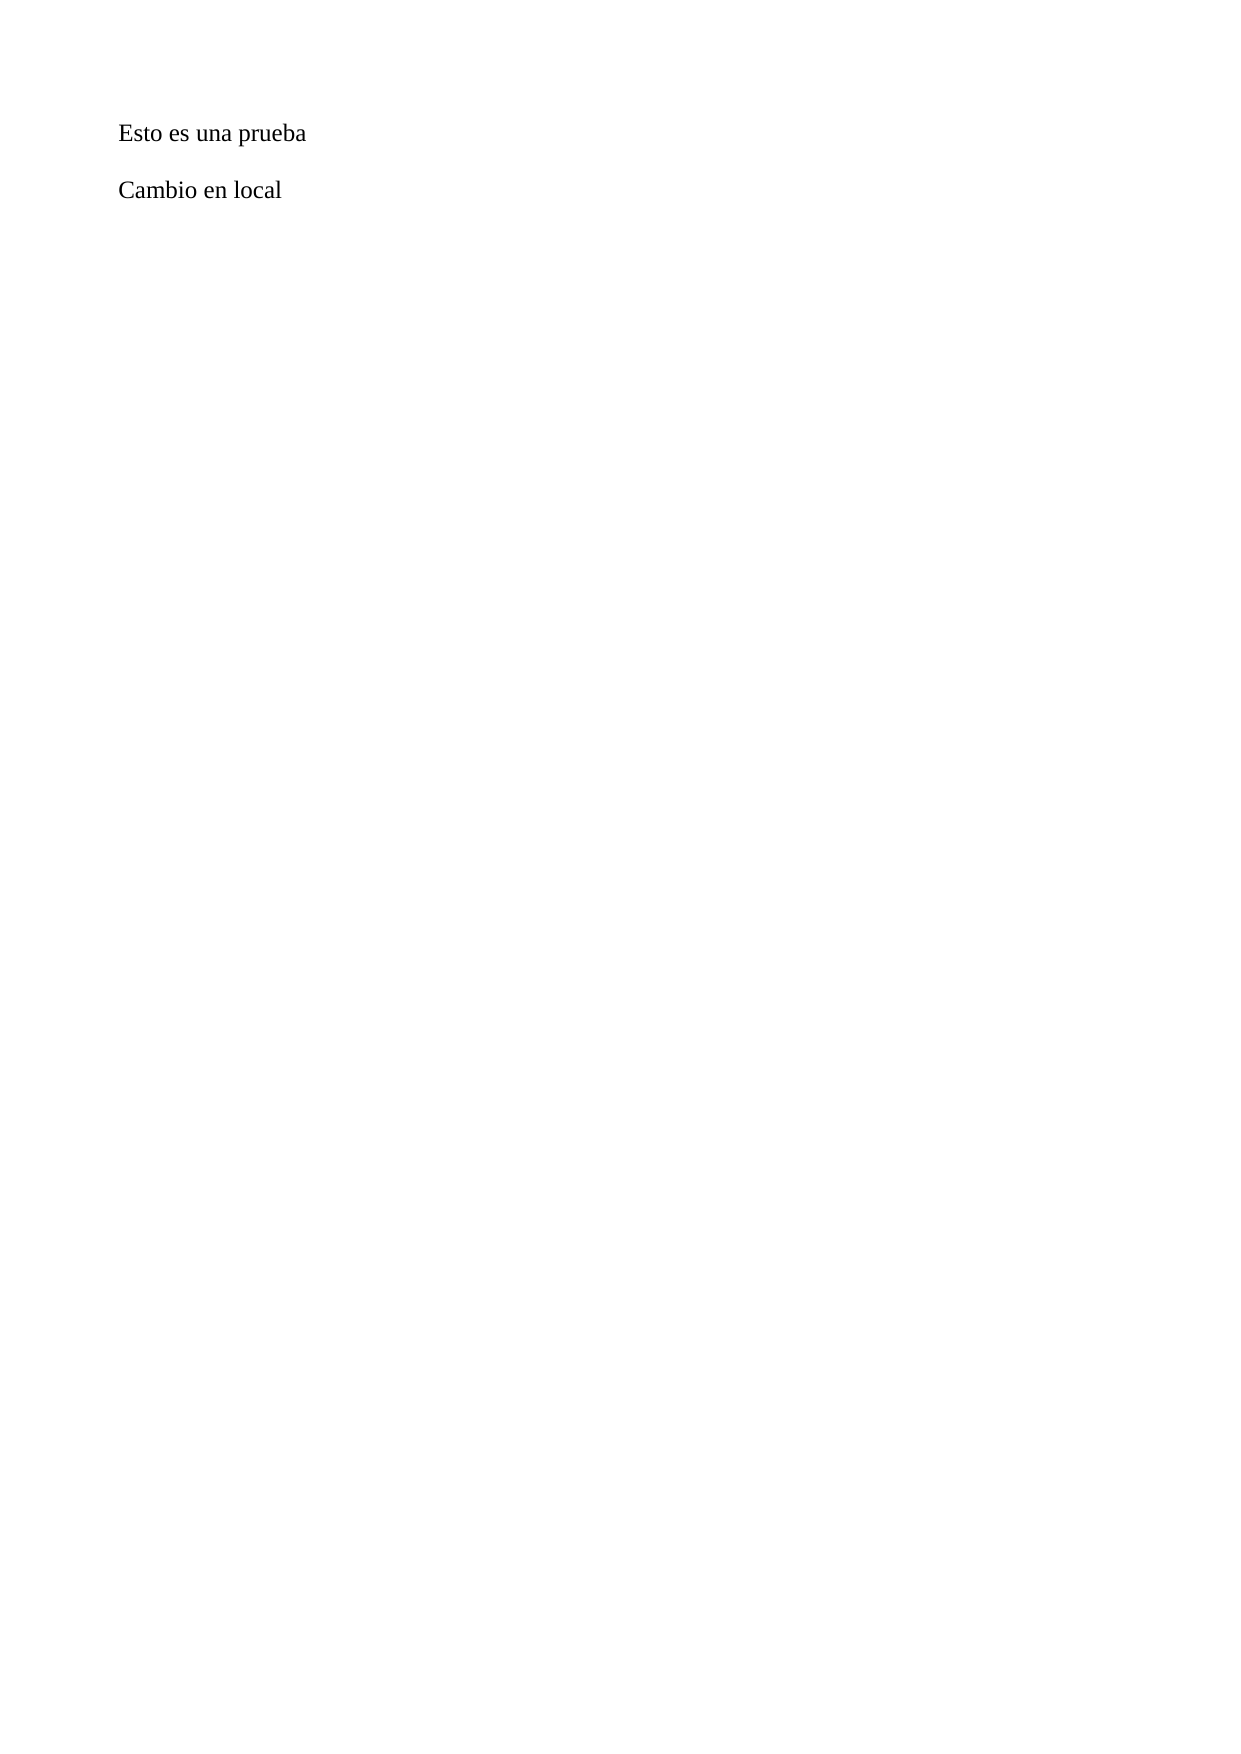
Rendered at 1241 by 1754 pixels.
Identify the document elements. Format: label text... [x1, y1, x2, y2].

text Esto es una prueba [118, 118, 1122, 147]
text Cambio en local [118, 176, 1122, 204]
